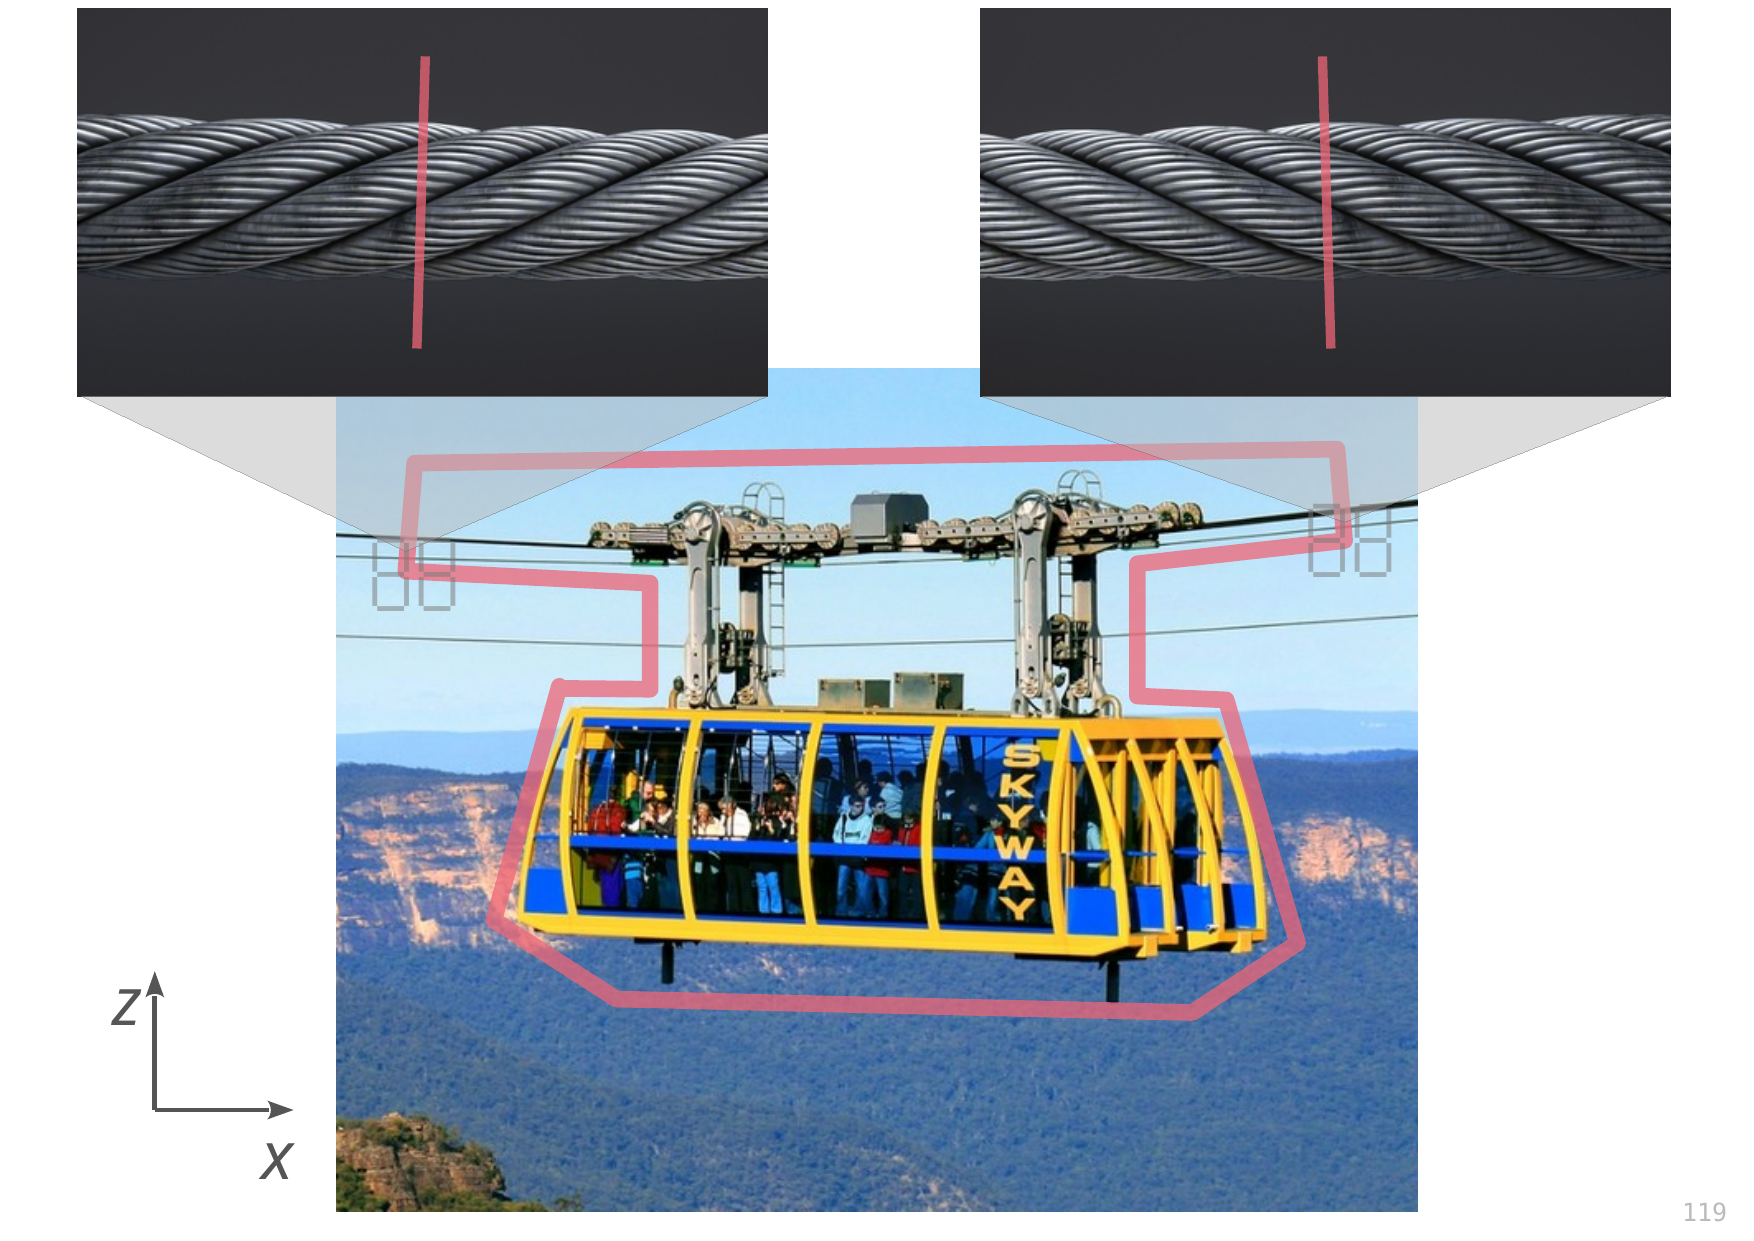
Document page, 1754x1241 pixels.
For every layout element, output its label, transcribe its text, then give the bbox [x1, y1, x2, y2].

text_box x [246, 1101, 291, 1183]
picture [481, 461, 1287, 1004]
text_box [81, 396, 768, 525]
text_box z [97, 946, 143, 1029]
picture [336, 494, 1418, 1213]
picture [77, 8, 1671, 451]
text_box [982, 396, 1668, 502]
text_box  [350, 496, 481, 612]
text_box  [1286, 462, 1417, 578]
